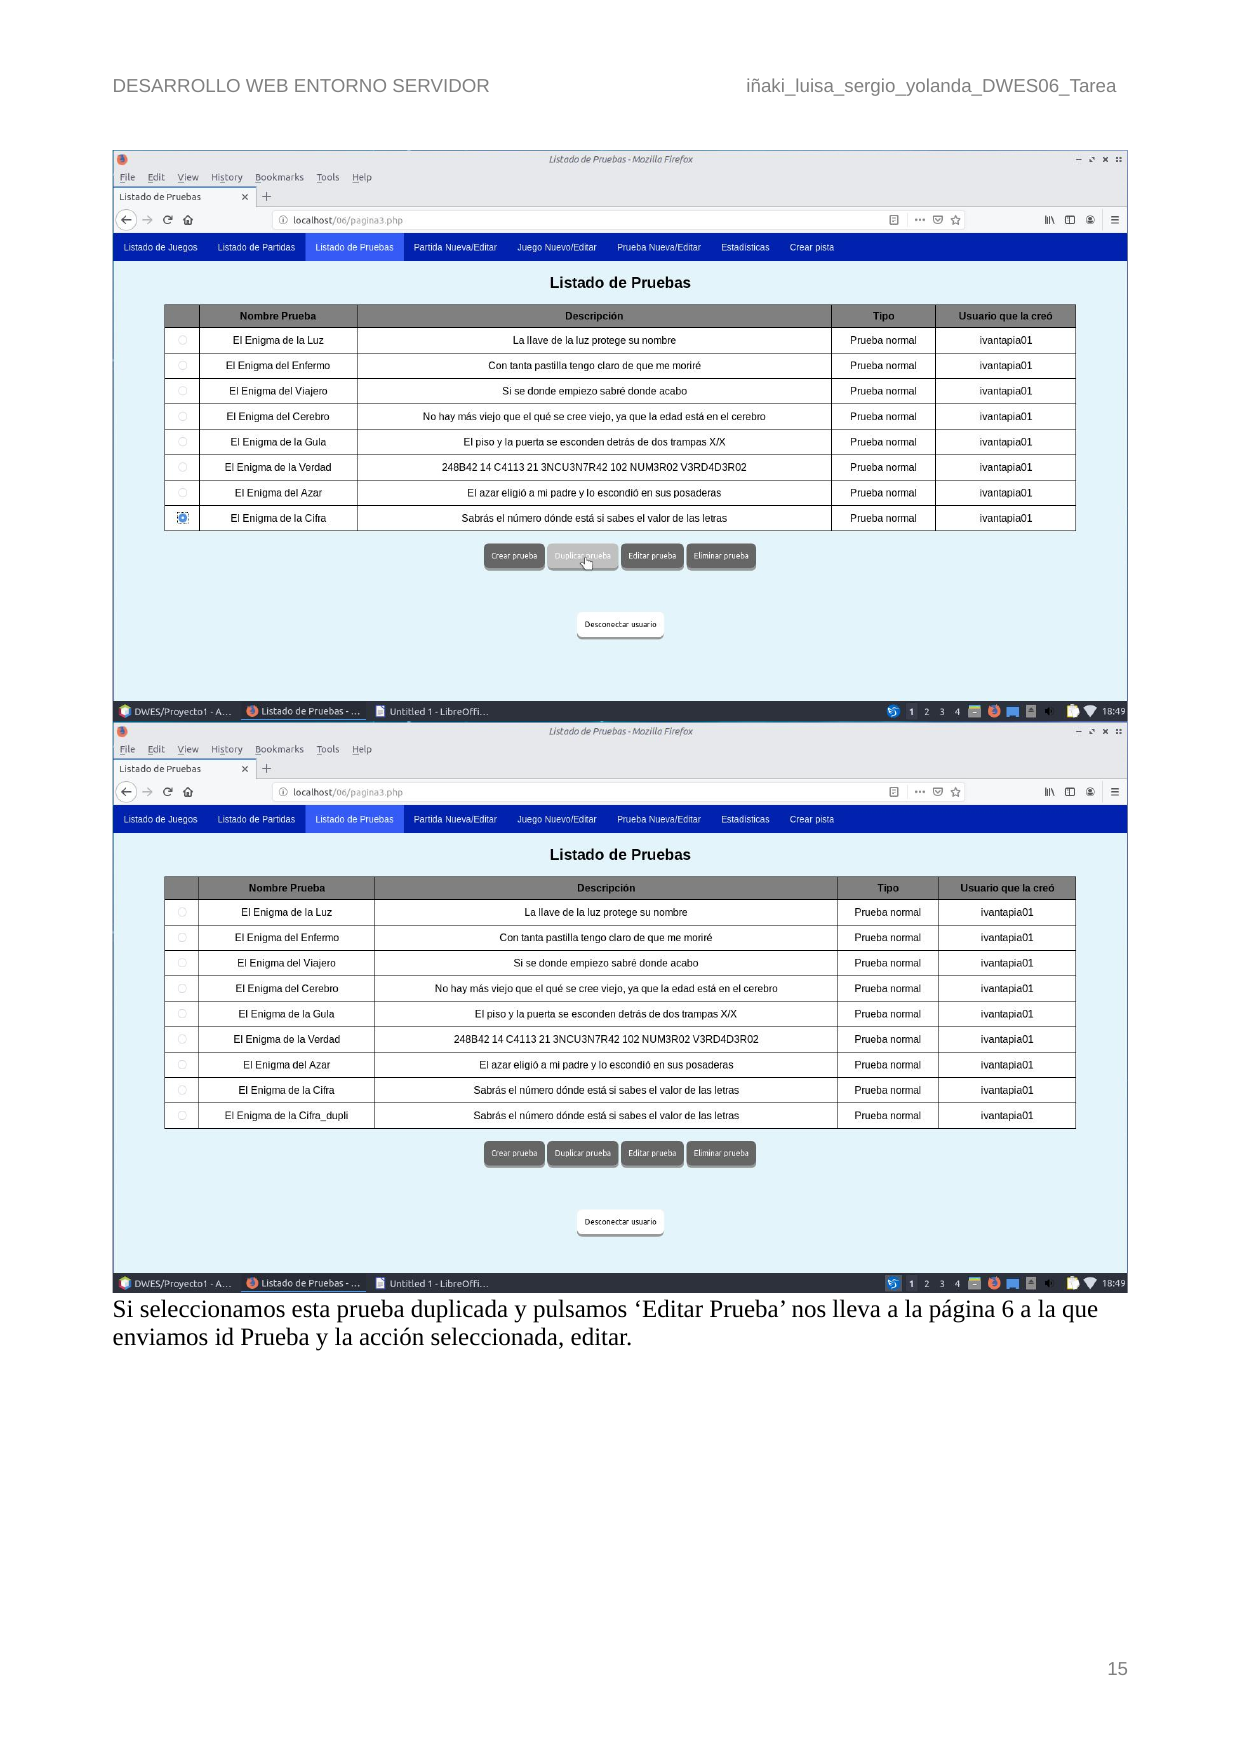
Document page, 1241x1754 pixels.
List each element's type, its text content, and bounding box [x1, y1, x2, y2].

text Si seleccionamos esta prueba duplicada y pulsamos ‘Editar Prueba’ nos lleva a la página 6 a la que enviamos id Prueba y la acción seleccionada, editar. [112, 1293, 1128, 1351]
picture [112, 150, 1128, 1293]
